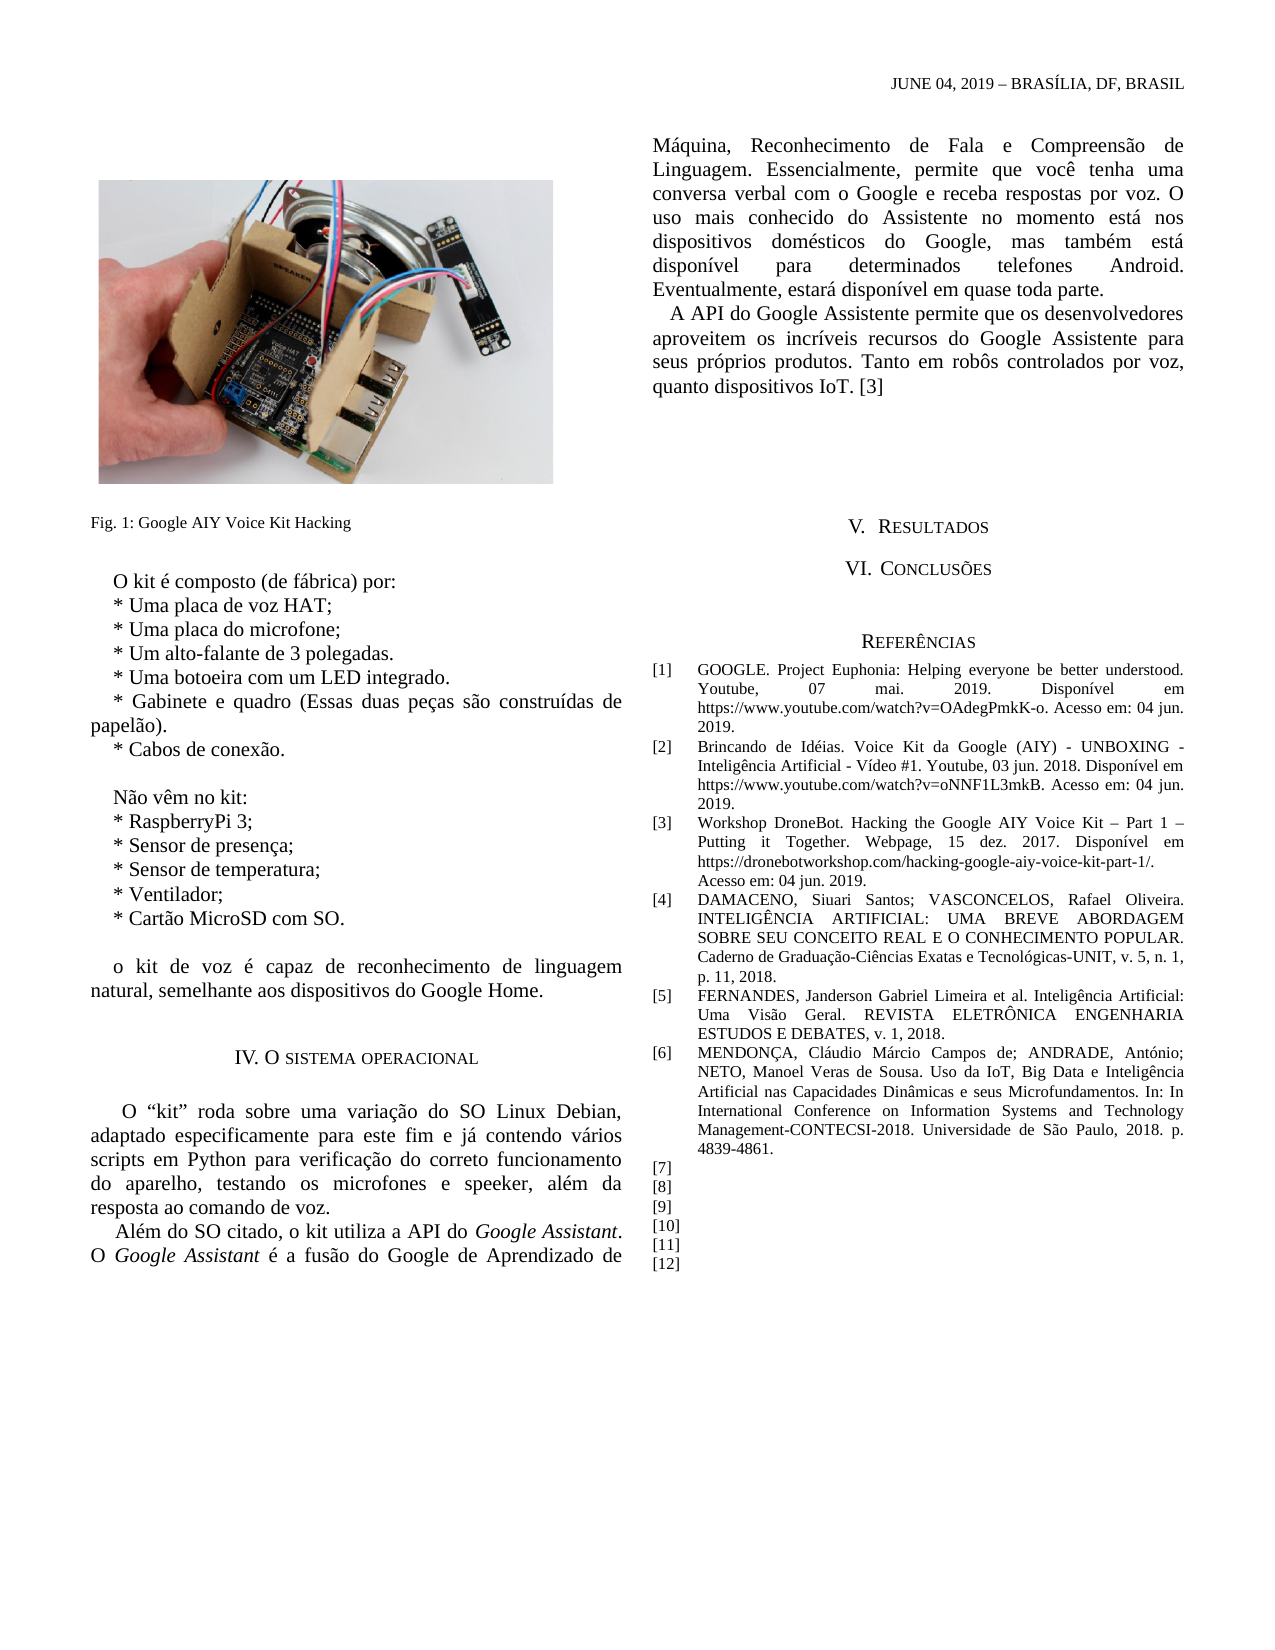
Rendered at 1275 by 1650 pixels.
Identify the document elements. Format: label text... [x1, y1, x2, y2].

list Workshop DroneBot. Hacking the Google AIY Voice Kit – Part 1 – Putting it Together. Webpage, 15 dez. 2017. Disponível em https://dronebotworkshop.com/hacking-google-aiy-voice-kit-part-1/. Acesso em: 04 jun. 2019. [652, 813, 1184, 890]
text O kit é composto (de fábrica) por: [90, 569, 623, 593]
list Além do SO citado, o kit utiliza a API do Google Assistant. O Google Assistant é a fusão do Google de Aprendizado de [90, 1219, 623, 1267]
text * Cabos de conexão. [90, 737, 623, 761]
list O “kit” roda sobre uma variação do SO Linux Debian, adaptado especificamente para este fim e já contendo vários scripts em Python para verificação do correto funcionamento do aparelho, testando os microfones e speeker, além da resposta ao comando de voz. [90, 1099, 623, 1219]
text * Sensor de temperatura; [90, 857, 623, 881]
subtitle O sistema operacional [90, 1044, 623, 1069]
text * Uma botoeira com um LED integrado. [90, 665, 623, 689]
text * Uma placa de voz HAT; [90, 593, 623, 617]
text * Sensor de presença; [90, 833, 623, 857]
text o kit de voz é capaz de reconhecimento de linguagem natural, semelhante aos dispositivos do Google Home. [90, 954, 623, 1002]
subtitle Conclusões [652, 556, 1184, 580]
subtitle Resultados [652, 513, 1184, 538]
text * Um alto-falante de 3 polegadas. [90, 641, 623, 665]
text * Uma placa do microfone; [90, 617, 623, 641]
text * Gabinete e quadro (Essas duas peças são construídas de papelão). [90, 689, 623, 737]
text Fig. 1: Google AIY Voice Kit Hacking [90, 513, 623, 532]
list FERNANDES, Janderson Gabriel Limeira et al. Inteligência Artificial: Uma Visão Geral. REVISTA ELETRÔNICA ENGENHARIA ESTUDOS E DEBATES, v. 1, 2018. [652, 986, 1184, 1043]
list Brincando de Idéias. Voice Kit da Google (AIY) - UNBOXING - Inteligência Artificial - Vídeo #1. Youtube, 03 jun. 2018. Disponível em https://www.youtube.com/watch?v=oNNF1L3mkB. Acesso em: 04 jun. 2019. [652, 736, 1184, 813]
list Máquina, Reconhecimento de Fala e Compreensão de Linguagem. Essencialmente, permite que você tenha uma conversa verbal com o Google e receba respostas por voz. O uso mais conhecido do Assistente no momento está nos dispositivos domésticos do Google, mas também está disponível para determinados telefones Android. Eventualmente, estará disponível em quase toda parte. [652, 133, 1184, 301]
text Não vêm no kit: [90, 785, 623, 809]
text * Cartão MicroSD com SO. [90, 906, 623, 929]
list A API do Google Assistente permite que os desenvolvedores aproveitem os incríveis recursos do Google Assistente para seus próprios produtos. Tanto em robôs controlados por voz, quanto dispositivos IoT. [3] [652, 301, 1184, 398]
list MENDONÇA, Cláudio Márcio Campos de; ANDRADE, António; NETO, Manoel Veras de Sousa. Uso da IoT, Big Data e Inteligência Artificial nas Capacidades Dinâmicas e seus Microfundamentos. In: In International Conference on Information Systems and Technology Management-CONTECSI-2018. Universidade de São Paulo, 2018. p. 4839-4861. [652, 1043, 1184, 1158]
list GOOGLE. Project Euphonia: Helping everyone be better understood. Youtube, 07 mai. 2019. Disponível em https://www.youtube.com/watch?v=OAdegPmkK-o. Acesso em: 04 jun. 2019. [652, 660, 1184, 736]
text * Ventilador; [90, 881, 623, 906]
text * RaspberryPi 3; [90, 809, 623, 833]
picture [98, 180, 554, 484]
list DAMACENO, Siuari Santos; VASCONCELOS, Rafael Oliveira. INTELIGÊNCIA ARTIFICIAL: UMA BREVE ABORDAGEM SOBRE SEU CONCEITO REAL E O CONHECIMENTO POPULAR. Caderno de Graduação-Ciências Exatas e Tecnológicas-UNIT, v. 5, n. 1, p. 11, 2018. [652, 890, 1184, 986]
subtitle Referências [652, 629, 1184, 653]
